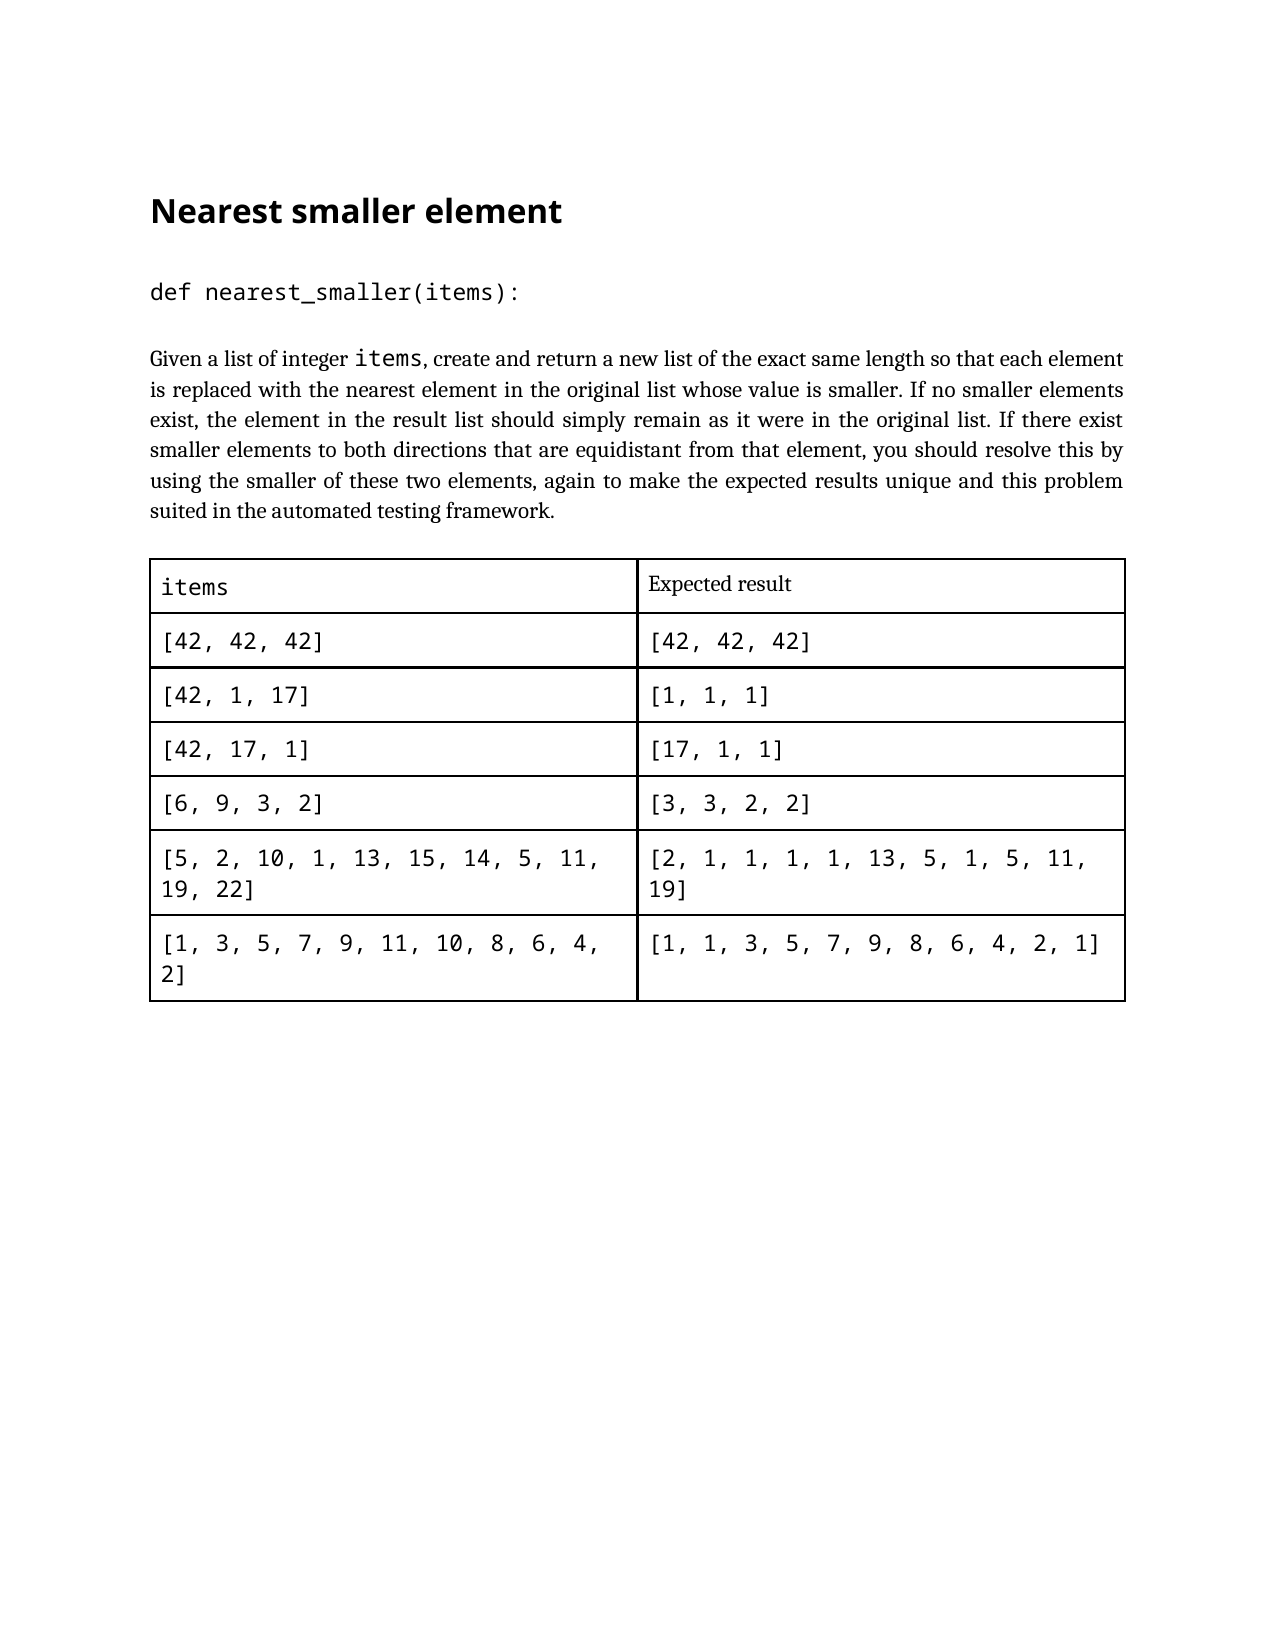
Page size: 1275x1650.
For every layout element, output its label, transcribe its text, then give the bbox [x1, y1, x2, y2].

table_cell [17, 1, 1] [639, 723, 1124, 775]
table_cell [1, 1, 3, 5, 7, 9, 8, 6, 4, 2, 1] [639, 916, 1124, 1000]
table_cell [2, 1, 1, 1, 1, 13, 5, 1, 5, 11, 19] [639, 831, 1124, 914]
table_cell [42, 1, 17] [151, 669, 636, 721]
table_header items [151, 560, 636, 612]
table_cell [5, 2, 10, 1, 13, 15, 14, 5, 11, 19, 22] [151, 831, 636, 914]
table_cell [3, 3, 2, 2] [639, 777, 1124, 829]
table_cell [6, 9, 3, 2] [151, 777, 636, 829]
table_cell [1, 3, 5, 7, 9, 11, 10, 8, 6, 4, 2] [151, 916, 636, 1000]
text Given a list of integer items, create and return a new list of the exact same length so that each element is replaced with the nearest element in the original list whose value is smaller. If no smaller elements exist, the element in the result list should simply remain as it were in the original list. If there exist smaller elements to both directions that are equidistant from that element, you should resolve this by using the smaller of these two elements, again to make the expected results unique and this problem suited in the automated testing framework. [150, 342, 1125, 524]
subtitle Nearest smaller element [150, 187, 1125, 233]
table_cell [42, 42, 42] [639, 614, 1124, 666]
table_cell [42, 42, 42] [151, 614, 636, 666]
table_cell [1, 1, 1] [639, 669, 1124, 721]
table_cell [42, 17, 1] [151, 723, 636, 775]
text def nearest_smaller(items): [150, 276, 1125, 307]
table_header Expected result [639, 560, 1124, 612]
